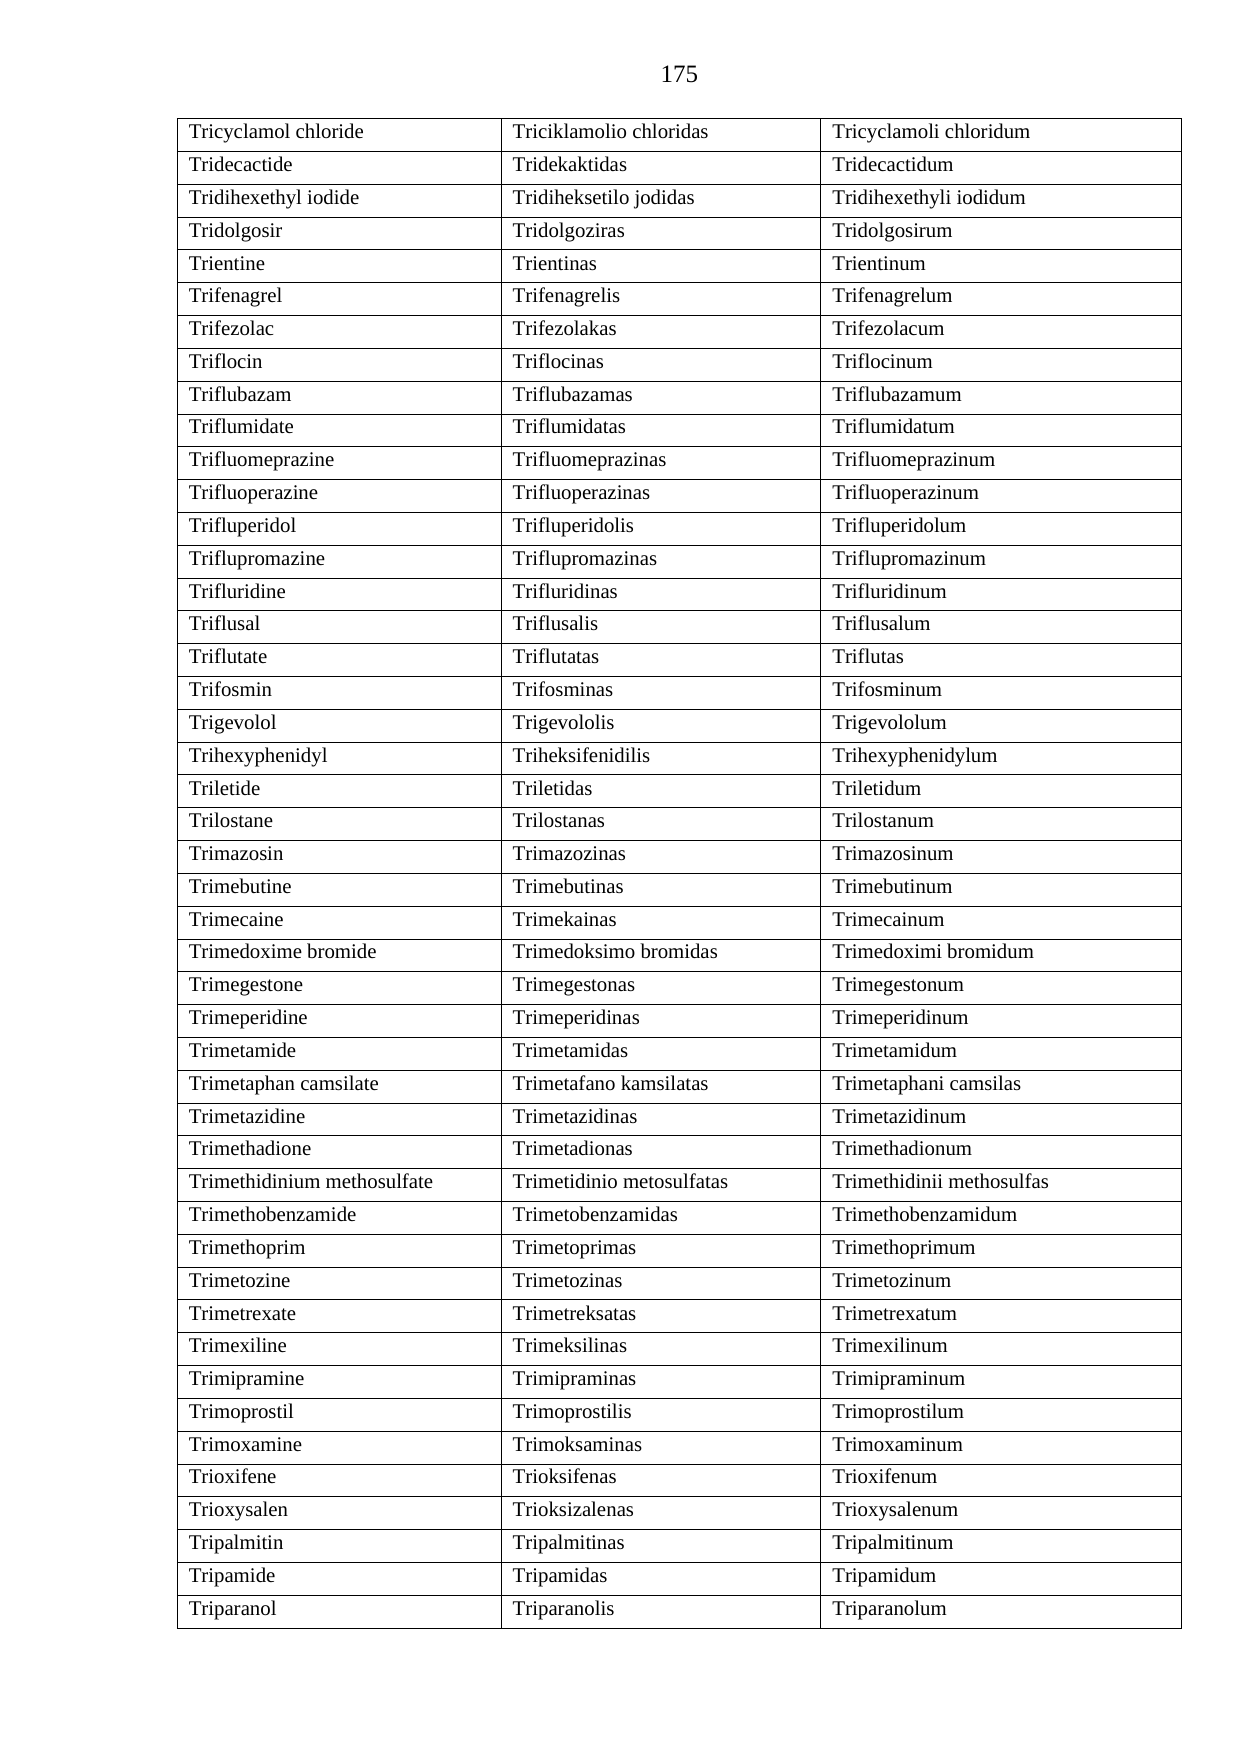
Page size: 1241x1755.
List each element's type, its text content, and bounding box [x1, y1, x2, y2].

table_cell Triletide [178, 775, 501, 807]
table_cell Trioxifenum [821, 1465, 1181, 1496]
table_cell Trimexiline [178, 1333, 501, 1365]
table_cell Tricyclamoli chloridum [821, 119, 1181, 151]
table_cell Trimoprostilum [821, 1399, 1181, 1431]
table_cell Trimethadionum [821, 1136, 1181, 1168]
table_cell Trimethadione [178, 1136, 501, 1168]
table_cell Trimebutinas [502, 874, 820, 906]
table_cell Trimebutinum [821, 874, 1181, 906]
table_cell Triflocinas [502, 349, 820, 381]
table_cell Tridolgosirum [821, 218, 1181, 249]
table_cell Triflubazam [178, 382, 501, 413]
table_cell Triflutatas [502, 644, 820, 676]
table_cell Triflubazamum [821, 382, 1181, 413]
table_cell Trimetaphan camsilate [178, 1071, 501, 1102]
table_cell Trimetozinas [502, 1268, 820, 1299]
table_cell Trientinum [821, 250, 1181, 282]
table_cell Trimetazidinum [821, 1104, 1181, 1135]
table_cell Triflumidate [178, 415, 501, 446]
table_cell Tripamide [178, 1563, 501, 1595]
table_cell Trimegestonum [821, 972, 1181, 1004]
table_cell Trimethidinii methosulfas [821, 1169, 1181, 1201]
table_cell Trimedoximi bromidum [821, 940, 1181, 971]
table_cell Trifluoperazine [178, 480, 501, 512]
table_cell Trioxysalen [178, 1497, 501, 1529]
table_cell Trimebutine [178, 874, 501, 906]
table_cell Triflusalis [502, 611, 820, 643]
table_cell Trifluoperazinas [502, 480, 820, 512]
table_cell Trientine [178, 250, 501, 282]
table_cell Trifluperidolis [502, 513, 820, 545]
table_cell Triflupromazinum [821, 546, 1181, 577]
table_cell Trimetazidinas [502, 1104, 820, 1135]
table_cell Trimoprostil [178, 1399, 501, 1431]
table_cell Trifenagrelum [821, 283, 1181, 315]
table_cell Tripalmitinas [502, 1530, 820, 1562]
table_cell Trimethobenzamide [178, 1202, 501, 1234]
table_cell Trimipraminas [502, 1366, 820, 1398]
table_cell Triparanolis [502, 1596, 820, 1627]
table_cell Trifezolacum [821, 316, 1181, 348]
table_cell Triflumidatum [821, 415, 1181, 446]
table_cell Trihexyphenidyl [178, 743, 501, 774]
table_cell Trimexilinum [821, 1333, 1181, 1365]
table_cell Trioksifenas [502, 1465, 820, 1496]
table_cell Trimetaphani camsilas [821, 1071, 1181, 1102]
table_cell Tridihexethyl iodide [178, 185, 501, 217]
table_cell Trimedoksimo bromidas [502, 940, 820, 971]
table_cell Trioksizalenas [502, 1497, 820, 1529]
table_cell Trioxifene [178, 1465, 501, 1496]
table_cell Trimeperidinum [821, 1005, 1181, 1037]
table_cell Trimetamide [178, 1038, 501, 1070]
table_cell Trilostane [178, 808, 501, 840]
table_cell Trimetozinum [821, 1268, 1181, 1299]
table_cell Trilostanas [502, 808, 820, 840]
table_cell Trimethoprim [178, 1235, 501, 1267]
table_cell Trifezolakas [502, 316, 820, 348]
table_cell Tridecactide [178, 152, 501, 184]
table_cell Trifluomeprazinum [821, 447, 1181, 479]
table_cell Trifosminum [821, 677, 1181, 709]
table_cell Tridekaktidas [502, 152, 820, 184]
table_cell Triciklamolio chloridas [502, 119, 820, 151]
table_cell Triheksifenidilis [502, 743, 820, 774]
table_cell Tricyclamol chloride [178, 119, 501, 151]
table_cell Trimegestonas [502, 972, 820, 1004]
table_cell Trifluomeprazinas [502, 447, 820, 479]
table_cell Triflocinum [821, 349, 1181, 381]
table_cell Trifezolac [178, 316, 501, 348]
table_cell Triflupromazinas [502, 546, 820, 577]
table_cell Trihexyphenidylum [821, 743, 1181, 774]
table_cell Trimetadionas [502, 1136, 820, 1168]
table_cell Trientinas [502, 250, 820, 282]
table_cell Tridolgoziras [502, 218, 820, 249]
table_cell Trigevololum [821, 710, 1181, 742]
table_cell Triflocin [178, 349, 501, 381]
table_cell Trifosmin [178, 677, 501, 709]
table_cell Triparanolum [821, 1596, 1181, 1627]
table_cell Trimekainas [502, 907, 820, 938]
table_cell Trimipramine [178, 1366, 501, 1398]
table_cell Triflupromazine [178, 546, 501, 577]
table_cell Triflubazamas [502, 382, 820, 413]
table_cell Tripamidum [821, 1563, 1181, 1595]
table_cell Trimeperidine [178, 1005, 501, 1037]
table_cell Trimipraminum [821, 1366, 1181, 1398]
table_cell Trioxysalenum [821, 1497, 1181, 1529]
table_cell Triflutate [178, 644, 501, 676]
table_cell Trimetreksatas [502, 1300, 820, 1332]
table_cell Trimazozinas [502, 841, 820, 873]
table_cell Trifenagrelis [502, 283, 820, 315]
table_cell Trimetamidum [821, 1038, 1181, 1070]
table_cell Triflumidatas [502, 415, 820, 446]
table_cell Trifluperidol [178, 513, 501, 545]
table_cell Trimeksilinas [502, 1333, 820, 1365]
table_cell Trimetoprimas [502, 1235, 820, 1267]
table_cell Trimetobenzamidas [502, 1202, 820, 1234]
table_cell Trigevolol [178, 710, 501, 742]
table_cell Trimetamidas [502, 1038, 820, 1070]
table_cell Trimetafano kamsilatas [502, 1071, 820, 1102]
table_cell Trimetazidine [178, 1104, 501, 1135]
table_cell Trifluridinum [821, 579, 1181, 610]
table_cell Trifluomeprazine [178, 447, 501, 479]
table_cell Trimoxaminum [821, 1432, 1181, 1463]
table_cell Tridiheksetilo jodidas [502, 185, 820, 217]
table_cell Trimetozine [178, 1268, 501, 1299]
table_cell Trilostanum [821, 808, 1181, 840]
table_cell Trimazosinum [821, 841, 1181, 873]
table_cell Trifluridinas [502, 579, 820, 610]
table_cell Trigevololis [502, 710, 820, 742]
table_cell Tridecactidum [821, 152, 1181, 184]
table_cell Tripalmitin [178, 1530, 501, 1562]
table_cell Triletidas [502, 775, 820, 807]
table_cell Trifluridine [178, 579, 501, 610]
table_cell Trimoksaminas [502, 1432, 820, 1463]
table_cell Triflutas [821, 644, 1181, 676]
table_cell Trimegestone [178, 972, 501, 1004]
table_cell Trimazosin [178, 841, 501, 873]
table_cell Trifluoperazinum [821, 480, 1181, 512]
table_cell Tridolgosir [178, 218, 501, 249]
table_cell Trimetrexatum [821, 1300, 1181, 1332]
table_cell Triflusal [178, 611, 501, 643]
table_cell Tripalmitinum [821, 1530, 1181, 1562]
table_cell Trifenagrel [178, 283, 501, 315]
table_cell Trimedoxime bromide [178, 940, 501, 971]
table_cell Triflusalum [821, 611, 1181, 643]
table_cell Trimetrexate [178, 1300, 501, 1332]
table_cell Trifluperidolum [821, 513, 1181, 545]
table_cell Trimecaine [178, 907, 501, 938]
table_cell Tripamidas [502, 1563, 820, 1595]
table_cell Trimecainum [821, 907, 1181, 938]
table_cell Trimeperidinas [502, 1005, 820, 1037]
table_cell Trifosminas [502, 677, 820, 709]
table_cell Tridihexethyli iodidum [821, 185, 1181, 217]
table_cell Trimethidinium methosulfate [178, 1169, 501, 1201]
table_cell Trimethoprimum [821, 1235, 1181, 1267]
table_cell Trimetidinio metosulfatas [502, 1169, 820, 1201]
table_cell Trimoprostilis [502, 1399, 820, 1431]
table_cell Triparanol [178, 1596, 501, 1627]
table_cell Triletidum [821, 775, 1181, 807]
table_cell Trimoxamine [178, 1432, 501, 1463]
table_cell Trimethobenzamidum [821, 1202, 1181, 1234]
